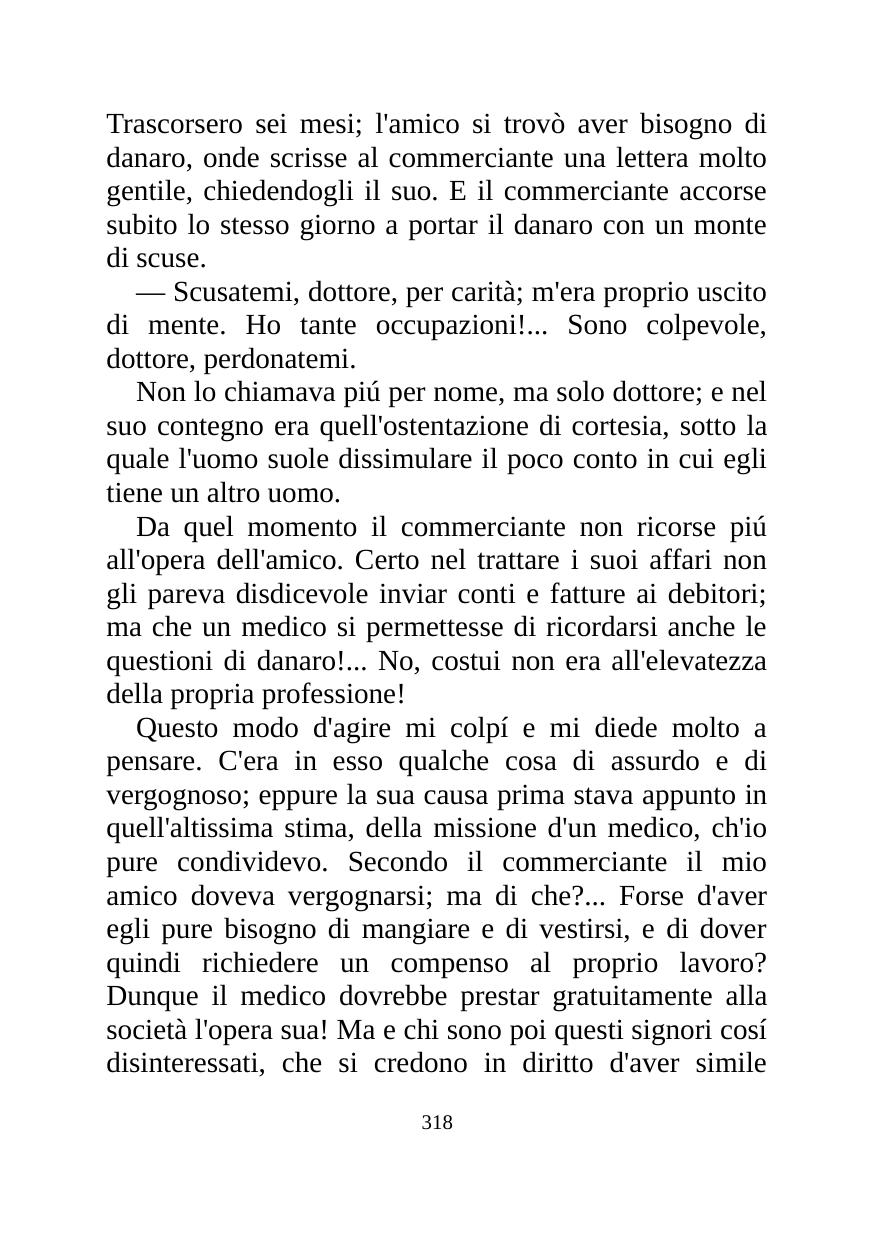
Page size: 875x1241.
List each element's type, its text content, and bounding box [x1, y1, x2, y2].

text Da quel momento il commerciante non ricorse piú all'opera dell'amico. Certo nel trattare i suoi affari non gli pareva disdicevole inviar conti e fatture ai debitori; ma che un medico si permettesse di ricordarsi anche le questioni di danaro!... No, costui non era all'elevatezza della propria professione! [106, 509, 768, 710]
text Questo modo d'agire mi colpí e mi diede molto a pensare. C'era in esso qualche cosa di assurdo e di vergognoso; eppure la sua causa prima stava appunto in quell'altissima stima, della missione d'un medico, ch'io pure condividevo. Secondo il commerciante il mio amico doveva vergognarsi; ma di che?... Forse d'aver egli pure bisogno di mangiare e di vestirsi, e di dover quindi richiedere un compenso al proprio lavoro? Dunque il medico dovrebbe prestar gratuitamente alla società l'opera sua! Ma e chi sono poi questi signori cosí disinteressati, che si credono in diritto d'aver simile [106, 710, 768, 1079]
text Trascorsero sei mesi; l'amico si trovò aver bisogno di danaro, onde scrisse al commerciante una lettera molto gentile, chiedendogli il suo. E il commerciante accorse subito lo stesso giorno a portar il danaro con un monte di scuse. [106, 106, 768, 274]
text Non lo chiamava piú per nome, ma solo dottore; e nel suo contegno era quell'ostentazione di cortesia, sotto la quale l'uomo suole dissimulare il poco conto in cui egli tiene un altro uomo. [106, 374, 768, 509]
text — Scusatemi, dottore, per carità; m'era proprio uscito di mente. Ho tante occupazioni!... Sono colpevole, dottore, perdonatemi. [106, 274, 768, 374]
